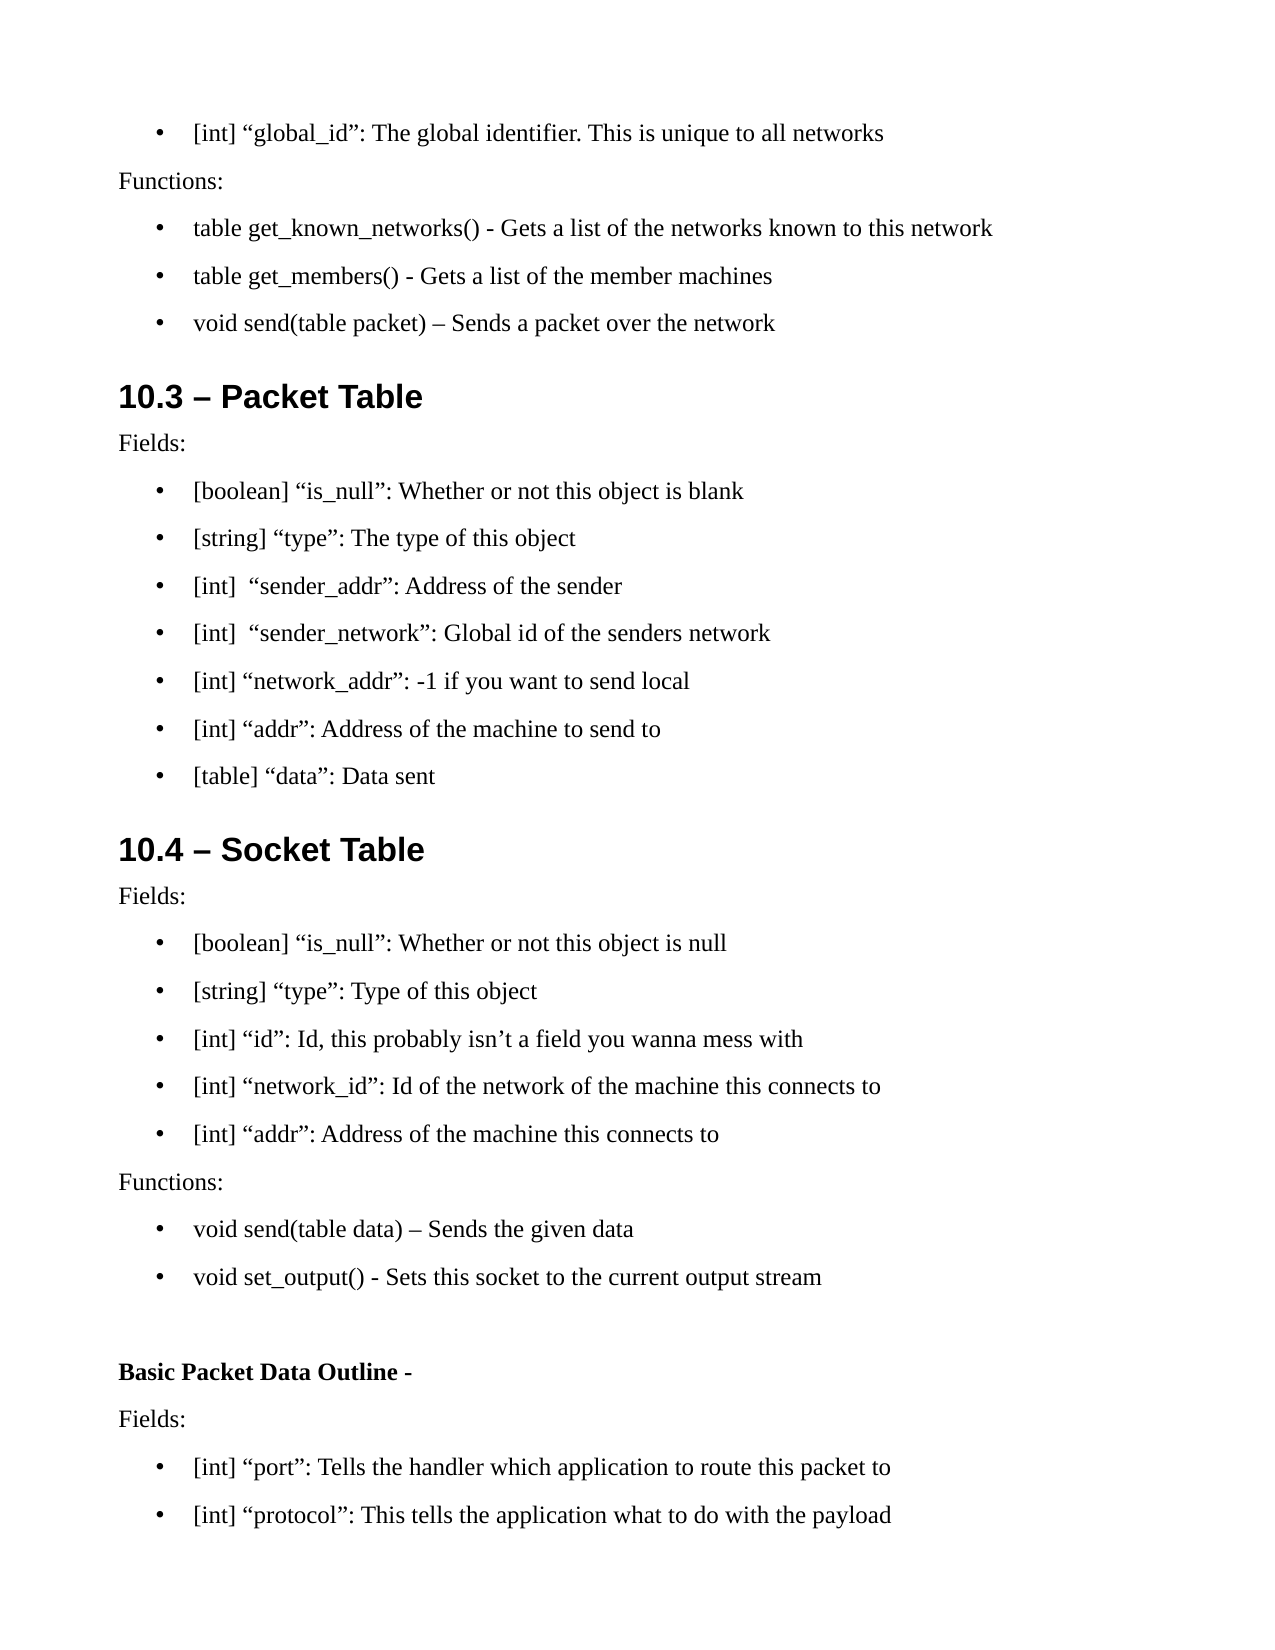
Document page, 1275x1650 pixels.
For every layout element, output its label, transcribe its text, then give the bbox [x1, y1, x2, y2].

list [boolean] “is_null”: Whether or not this object is null [156, 928, 1157, 957]
list void set_output() - Sets this socket to the current output stream [156, 1262, 1157, 1291]
list [int] “id”: Id, this probably isn’t a field you wanna mess with [156, 1024, 1157, 1052]
text Functions: [118, 1167, 1157, 1195]
list [boolean] “is_null”: Whether or not this object is blank [156, 476, 1157, 504]
text Functions: [118, 166, 1157, 194]
list [int] “sender_addr”: Address of the sender [156, 571, 1157, 600]
list void send(table data) – Sends the given data [156, 1214, 1157, 1243]
text Fields: [118, 428, 1157, 457]
list [int] “network_addr”: -1 if you want to send local [156, 666, 1157, 695]
list [int] “sender_network”: Global id of the senders network [156, 618, 1157, 647]
subtitle 10.3 – Packet Table [118, 377, 1157, 416]
list [string] “type”: Type of this object [156, 976, 1157, 1005]
list table get_members() - Gets a list of the member machines [156, 261, 1157, 290]
text Fields: [118, 881, 1157, 910]
subtitle 10.4 – Socket Table [118, 830, 1157, 868]
list [int] “protocol”: This tells the application what to do with the payload [156, 1500, 1157, 1528]
list [int] “global_id”: The global identifier. This is unique to all networks [156, 118, 1157, 147]
list [int] “port”: Tells the handler which application to route this packet to [156, 1452, 1157, 1481]
text Basic Packet Data Outline - [118, 1357, 1157, 1386]
list [int] “addr”: Address of the machine this connects to [156, 1119, 1157, 1148]
text Fields: [118, 1404, 1157, 1433]
list [int] “addr”: Address of the machine to send to [156, 714, 1157, 742]
list void send(table packet) – Sends a packet over the network [156, 308, 1157, 337]
list [table] “data”: Data sent [156, 761, 1157, 790]
list [string] “type”: The type of this object [156, 523, 1157, 552]
list table get_known_networks() - Gets a list of the networks known to this network [156, 213, 1157, 242]
list [int] “network_id”: Id of the network of the machine this connects to [156, 1071, 1157, 1100]
